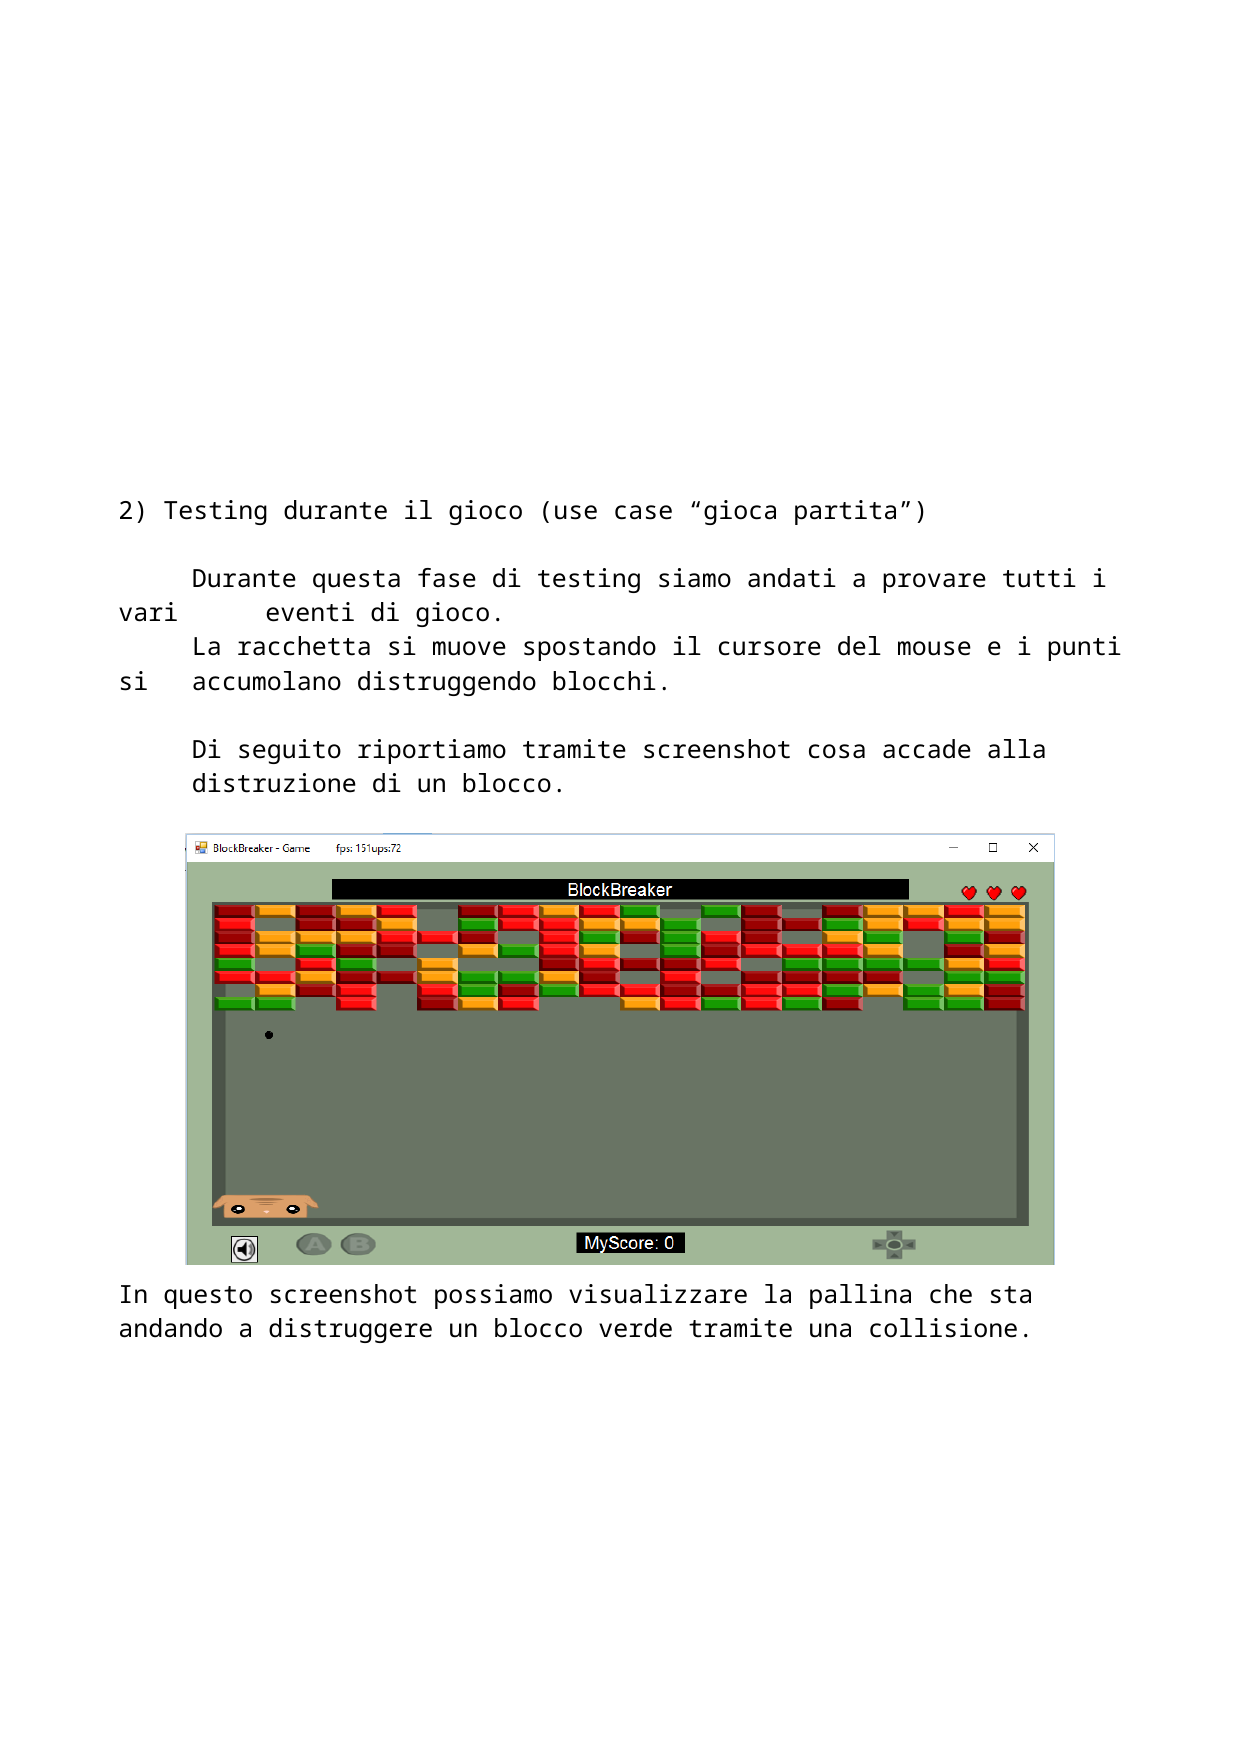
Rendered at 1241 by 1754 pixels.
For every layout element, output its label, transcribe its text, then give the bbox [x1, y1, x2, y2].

text La racchetta si muove spostando il cursore del mouse e i punti si accumolano distruggendo blocchi. [118, 629, 1122, 697]
picture [185, 833, 1055, 1277]
text Di seguito riportiamo tramite screenshot cosa accade alla distruzione di un blocco. [118, 731, 1122, 799]
text Durante questa fase di testing siamo andati a provare tutti i vari eventi di gioco. [118, 561, 1122, 629]
text 2) Testing durante il gioco (use case “gioca partita”) [118, 493, 1122, 527]
text In questo screenshot possiamo visualizzare la pallina che sta andando a distruggere un blocco verde tramite una collisione. [118, 1277, 1122, 1345]
